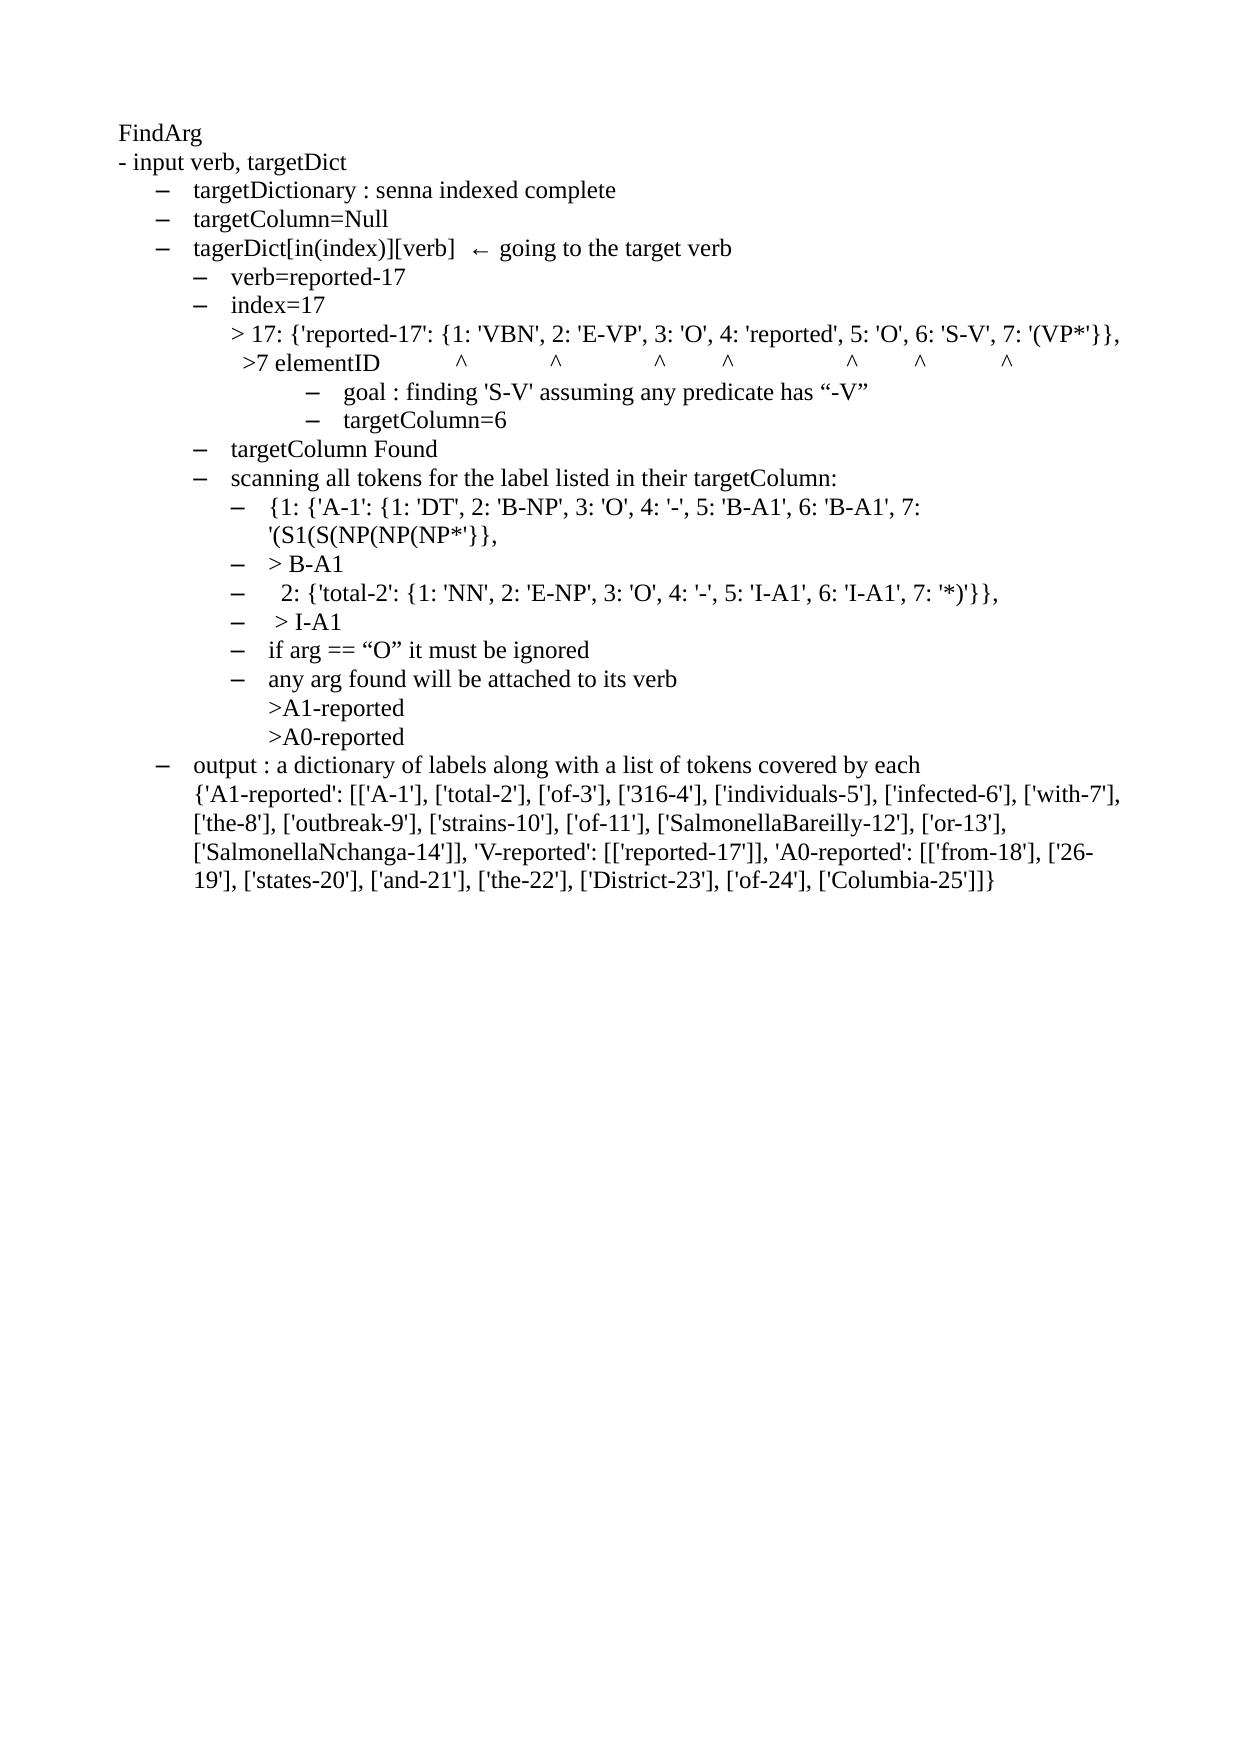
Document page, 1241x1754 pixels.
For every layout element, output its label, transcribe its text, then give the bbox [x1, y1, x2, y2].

list {'A1-reported': [['A-1'], ['total-2'], ['of-3'], ['316-4'], ['individuals-5'], ['infected-6'], ['with-7'], ['the-8'], ['outbreak-9'], ['strains-10'], ['of-11'], ['SalmonellaBareilly-12'], ['or-13'], ['SalmonellaNchanga-14']], 'V-reported': [['reported-17']], 'A0-reported': [['from-18'], ['26-19'], ['states-20'], ['and-21'], ['the-22'], ['District-23'], ['of-24'], ['Columbia-25']]} [156, 779, 1122, 894]
list if arg == “O” it must be ignored [231, 636, 1122, 664]
list targetColumn Found [193, 434, 1122, 463]
list index=17 [193, 291, 1122, 319]
list >A1-reported [231, 693, 1122, 722]
list targetDictionary : senna indexed complete [156, 176, 1122, 204]
text FindArg [118, 118, 1122, 147]
list >A0-reported [231, 722, 1122, 751]
text - input verb, targetDict [118, 147, 1122, 176]
list verb=reported-17 [193, 262, 1122, 291]
list > B-A1 [231, 549, 1122, 578]
list > I-A1 [231, 607, 1122, 636]
list targetColumn=6 [306, 406, 1122, 434]
list any arg found will be attached to its verb [231, 664, 1122, 693]
text >7 elementID ^ ^ ^ ^ ^ ^ ^ [118, 348, 1122, 377]
list tagerDict[in(index)][verb] ← going to the target verb [156, 233, 1122, 262]
list scanning all tokens for the label listed in their targetColumn: [193, 463, 1122, 492]
list targetColumn=Null [156, 204, 1122, 233]
list {1: {'A-1': {1: 'DT', 2: 'B-NP', 3: 'O', 4: '-', 5: 'B-A1', 6: 'B-A1', 7: '(S1(S(NP(NP(NP*'}}, [231, 492, 1122, 549]
list output : a dictionary of labels along with a list of tokens covered by each [156, 751, 1122, 779]
list goal : finding 'S-V' assuming any predicate has “-V” [306, 377, 1122, 406]
list > 17: {'reported-17': {1: 'VBN', 2: 'E-VP', 3: 'O', 4: 'reported', 5: 'O', 6: 'S-V', 7: '(VP*'}}, [193, 319, 1122, 348]
list 2: {'total-2': {1: 'NN', 2: 'E-NP', 3: 'O', 4: '-', 5: 'I-A1', 6: 'I-A1', 7: '*)'}}, [231, 578, 1122, 607]
